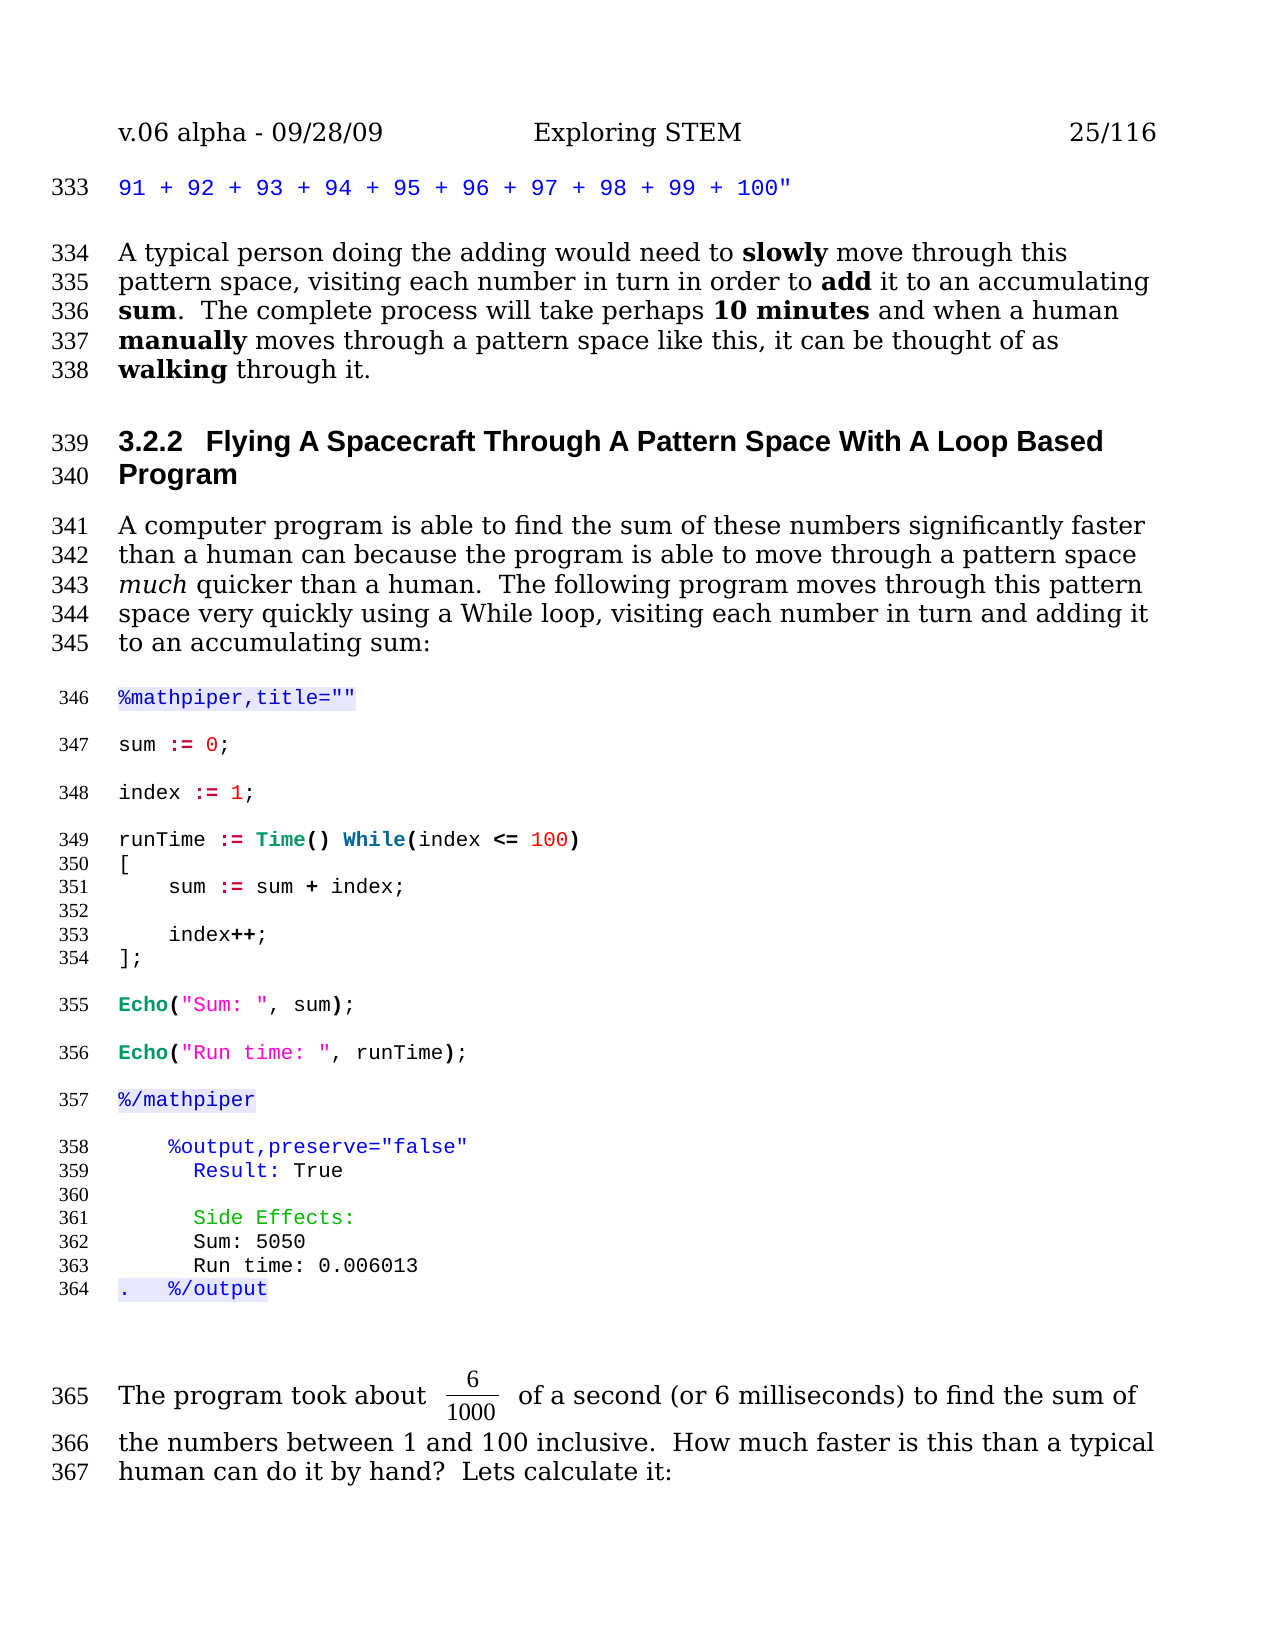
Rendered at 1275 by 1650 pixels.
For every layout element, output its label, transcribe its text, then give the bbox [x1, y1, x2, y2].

text [ [118, 853, 1157, 876]
text A computer program is able to find the sum of these numbers significantly faster than a human can because the program is able to move through a pattern space much quicker than a human. The following program moves through this pattern space very quickly using a While loop, visiting each number in turn and adding it to an accumulating sum: [118, 512, 1157, 657]
text Run time: 0.006013 [118, 1254, 1157, 1278]
text %mathpiper,title="" [118, 687, 1157, 711]
text index := 1; [118, 782, 1157, 805]
text A typical person doing the adding would need to slowly move through this pattern space, visiting each number in turn in order to add it to an accumulating sum. The complete process will take perhaps 10 minutes and when a human manually moves through a pattern space like this, it can be thought of as walking through it. [118, 238, 1157, 384]
text . %/output [118, 1278, 1157, 1302]
text Echo("Run time: ", runTime); [118, 1042, 1157, 1065]
text Side Effects: [118, 1207, 1157, 1231]
subtitle Flying A Spacecraft Through A Pattern Space With A Loop Based Program [118, 423, 1157, 491]
text ]; [118, 947, 1157, 971]
text Sum: 5050 [118, 1231, 1157, 1254]
text %/mathpiper [118, 1089, 1157, 1113]
text Result: True [118, 1160, 1157, 1184]
text %output,preserve="false" [118, 1136, 1157, 1160]
text sum := 0; [118, 734, 1157, 758]
text Echo("Sum: ", sum); [118, 994, 1157, 1018]
text 91 + 92 + 93 + 94 + 95 + 96 + 97 + 98 + 99 + 100" [118, 177, 1157, 203]
text sum := sum + index; [118, 876, 1157, 900]
text The program took aboutof a second (or 6 milliseconds) to find the sum of the numbers between 1 and 100 inclusive. How much faster is this than a typical human can do it by hand? Lets calculate it: [118, 1364, 1157, 1486]
text index++; [118, 923, 1157, 947]
text runTime := Time() While(index <= 100) [118, 829, 1157, 853]
